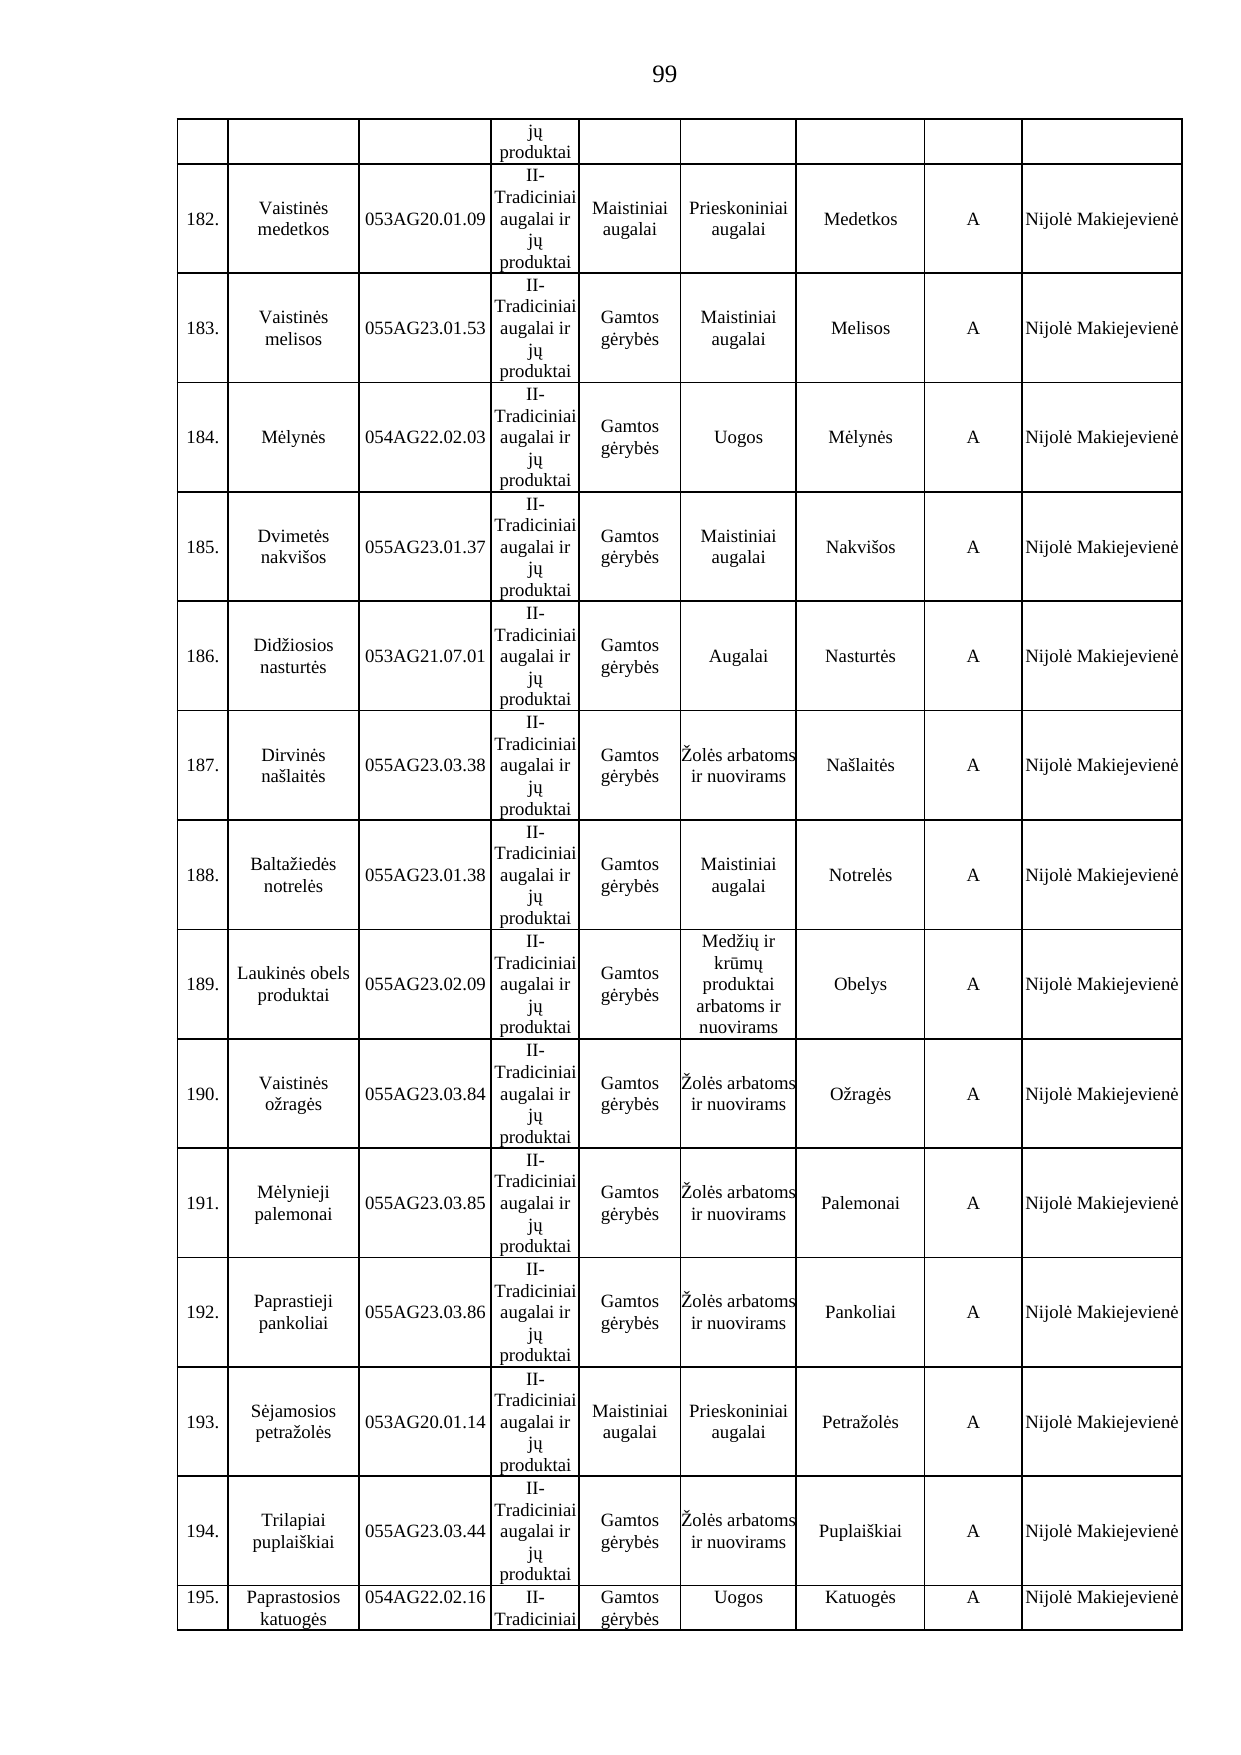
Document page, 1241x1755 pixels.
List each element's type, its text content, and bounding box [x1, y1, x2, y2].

table_cell Našlaitės [797, 711, 924, 819]
table_cell Maistiniai augalai [580, 165, 680, 272]
table_cell II-Tradiciniai augalai ir jų produktai [492, 930, 578, 1038]
table_cell 191. [178, 1149, 227, 1257]
table_cell 187. [178, 711, 227, 819]
table_cell Didžiosios nasturtės [229, 602, 358, 710]
table_cell Nijolė Makiejevienė [1023, 1368, 1181, 1475]
table_cell Nijolė Makiejevienė [1023, 383, 1181, 491]
table_cell [681, 120, 795, 163]
table_cell Laukinės obels produktai [229, 930, 358, 1038]
table_cell Nasturtės [797, 602, 924, 710]
table_cell A [925, 1040, 1021, 1147]
table_cell Gamtos gėrybės [580, 1258, 680, 1366]
table_cell Gamtos gėrybės [580, 1477, 680, 1585]
table_cell Gamtos gėrybės [580, 821, 680, 928]
table_cell II-Tradiciniai augalai ir jų produktai [492, 711, 578, 819]
table_cell Nijolė Makiejevienė [1023, 1477, 1181, 1585]
table_cell [1023, 120, 1181, 163]
table_cell [580, 120, 680, 163]
table_cell 055AG23.03.85 [360, 1149, 490, 1257]
table_cell 183. [178, 274, 227, 382]
table_cell Vaistinės ožragės [229, 1040, 358, 1147]
table_cell Gamtos gėrybės [580, 493, 680, 600]
table_cell II-Tradiciniai augalai ir jų produktai [492, 1477, 578, 1585]
table_cell Ožragės [797, 1040, 924, 1147]
table_cell Žolės arbatoms ir nuovirams [681, 1040, 795, 1147]
table_cell Nijolė Makiejevienė [1023, 493, 1181, 600]
table_cell II-Tradiciniai augalai ir jų produktai [492, 1258, 578, 1366]
table_cell Mėlynės [229, 383, 358, 491]
table_cell 053AG20.01.09 [360, 165, 490, 272]
table_cell 055AG23.03.86 [360, 1258, 490, 1366]
table_cell Vaistinės melisos [229, 274, 358, 382]
table_cell 193. [178, 1368, 227, 1475]
table_cell 055AG23.01.53 [360, 274, 490, 382]
table_cell Trilapiai puplaiškiai [229, 1477, 358, 1585]
table_cell 053AG21.07.01 [360, 602, 490, 710]
table_cell Paprastosios katuogės [229, 1586, 358, 1629]
table_cell II-Tradiciniai augalai ir jų produktai [492, 274, 578, 382]
table_cell A [925, 1149, 1021, 1257]
table_cell Augalai [681, 602, 795, 710]
table_cell A [925, 1477, 1021, 1585]
table_cell Petražolės [797, 1368, 924, 1475]
table_cell A [925, 1586, 1021, 1629]
table_cell 054AG22.02.16 [360, 1586, 490, 1629]
table_cell Paprastieji pankoliai [229, 1258, 358, 1366]
table_cell Dirvinės našlaitės [229, 711, 358, 819]
table_cell Gamtos gėrybės [580, 711, 680, 819]
table_cell Uogos [681, 1586, 795, 1629]
table_cell 189. [178, 930, 227, 1038]
table_cell II-Tradiciniai [492, 1586, 578, 1629]
table_cell 186. [178, 602, 227, 710]
table_cell Maistiniai augalai [580, 1368, 680, 1475]
table_cell II-Tradiciniai augalai ir jų produktai [492, 602, 578, 710]
table_cell Nijolė Makiejevienė [1023, 1040, 1181, 1147]
table_cell [229, 120, 358, 163]
table_cell Katuogės [797, 1586, 924, 1629]
table_cell Pankoliai [797, 1258, 924, 1366]
table_cell A [925, 711, 1021, 819]
table_cell 185. [178, 493, 227, 600]
table_cell Notrelės [797, 821, 924, 928]
table_cell Maistiniai augalai [681, 821, 795, 928]
table_cell 182. [178, 165, 227, 272]
table_cell Sėjamosios petražolės [229, 1368, 358, 1475]
table_cell II-Tradiciniai augalai ir jų produktai [492, 383, 578, 491]
table_cell A [925, 1258, 1021, 1366]
table_cell Uogos [681, 383, 795, 491]
table_cell Nijolė Makiejevienė [1023, 1258, 1181, 1366]
table_cell 055AG23.01.38 [360, 821, 490, 928]
table_cell Nijolė Makiejevienė [1023, 602, 1181, 710]
table_cell II-Tradiciniai augalai ir jų produktai [492, 1368, 578, 1475]
table_cell Žolės arbatoms ir nuovirams [681, 1477, 795, 1585]
table_cell II-Tradiciniai augalai ir jų produktai [492, 1040, 578, 1147]
table_cell A [925, 602, 1021, 710]
table_cell A [925, 383, 1021, 491]
table_cell 055AG23.01.37 [360, 493, 490, 600]
table_cell Mėlynieji palemonai [229, 1149, 358, 1257]
table_cell Prieskoniniai augalai [681, 1368, 795, 1475]
table_cell Medžių ir krūmų produktai arbatoms ir nuovirams [681, 930, 795, 1038]
table_cell 195. [178, 1586, 227, 1629]
table_cell Nijolė Makiejevienė [1023, 930, 1181, 1038]
table_cell Gamtos gėrybės [580, 930, 680, 1038]
table_cell Gamtos gėrybės [580, 274, 680, 382]
table_cell A [925, 165, 1021, 272]
table_cell II-Tradiciniai augalai ir jų produktai [492, 821, 578, 928]
table_cell 188. [178, 821, 227, 928]
table_cell 192. [178, 1258, 227, 1366]
table_cell Mėlynės [797, 383, 924, 491]
table_cell 055AG23.03.38 [360, 711, 490, 819]
table_cell Dvimetės nakvišos [229, 493, 358, 600]
table_cell [797, 120, 924, 163]
table_cell Vaistinės medetkos [229, 165, 358, 272]
table_cell 053AG20.01.14 [360, 1368, 490, 1475]
table_cell A [925, 930, 1021, 1038]
table_cell Puplaiškiai [797, 1477, 924, 1585]
table_cell 055AG23.03.84 [360, 1040, 490, 1147]
table_cell II-Tradiciniai augalai ir jų produktai [492, 493, 578, 600]
table_cell Nijolė Makiejevienė [1023, 274, 1181, 382]
table_cell Žolės arbatoms ir nuovirams [681, 1258, 795, 1366]
table_cell [360, 120, 490, 163]
table_cell Medetkos [797, 165, 924, 272]
table_cell Nijolė Makiejevienė [1023, 1586, 1181, 1629]
table_cell 055AG23.03.44 [360, 1477, 490, 1585]
table_cell 194. [178, 1477, 227, 1585]
table_cell Gamtos gėrybės [580, 1586, 680, 1629]
table_cell Žolės arbatoms ir nuovirams [681, 711, 795, 819]
table_cell A [925, 274, 1021, 382]
table_cell Gamtos gėrybės [580, 1149, 680, 1257]
table_cell Nakvišos [797, 493, 924, 600]
table_cell A [925, 821, 1021, 928]
table_cell 190. [178, 1040, 227, 1147]
table_cell Gamtos gėrybės [580, 602, 680, 710]
table_cell Baltažiedės notrelės [229, 821, 358, 928]
table_cell II-Tradiciniai augalai ir jų produktai [492, 1149, 578, 1257]
table_cell [925, 120, 1021, 163]
table_cell Žolės arbatoms ir nuovirams [681, 1149, 795, 1257]
table_cell 055AG23.02.09 [360, 930, 490, 1038]
table_cell Nijolė Makiejevienė [1023, 711, 1181, 819]
table_cell Maistiniai augalai [681, 493, 795, 600]
table_cell II-Tradiciniai augalai ir jų produktai [492, 165, 578, 272]
table_cell Prieskoniniai augalai [681, 165, 795, 272]
table_cell Nijolė Makiejevienė [1023, 821, 1181, 928]
table_cell Obelys [797, 930, 924, 1038]
table_cell A [925, 493, 1021, 600]
table_cell [178, 120, 227, 163]
table_cell Nijolė Makiejevienė [1023, 1149, 1181, 1257]
table_cell Palemonai [797, 1149, 924, 1257]
table_cell Melisos [797, 274, 924, 382]
table_cell 054AG22.02.03 [360, 383, 490, 491]
table_cell Gamtos gėrybės [580, 383, 680, 491]
table_cell Nijolė Makiejevienė [1023, 165, 1181, 272]
table_cell 184. [178, 383, 227, 491]
table_cell Gamtos gėrybės [580, 1040, 680, 1147]
table_cell jų produktai [492, 120, 578, 163]
table_cell Maistiniai augalai [681, 274, 795, 382]
table_cell A [925, 1368, 1021, 1475]
